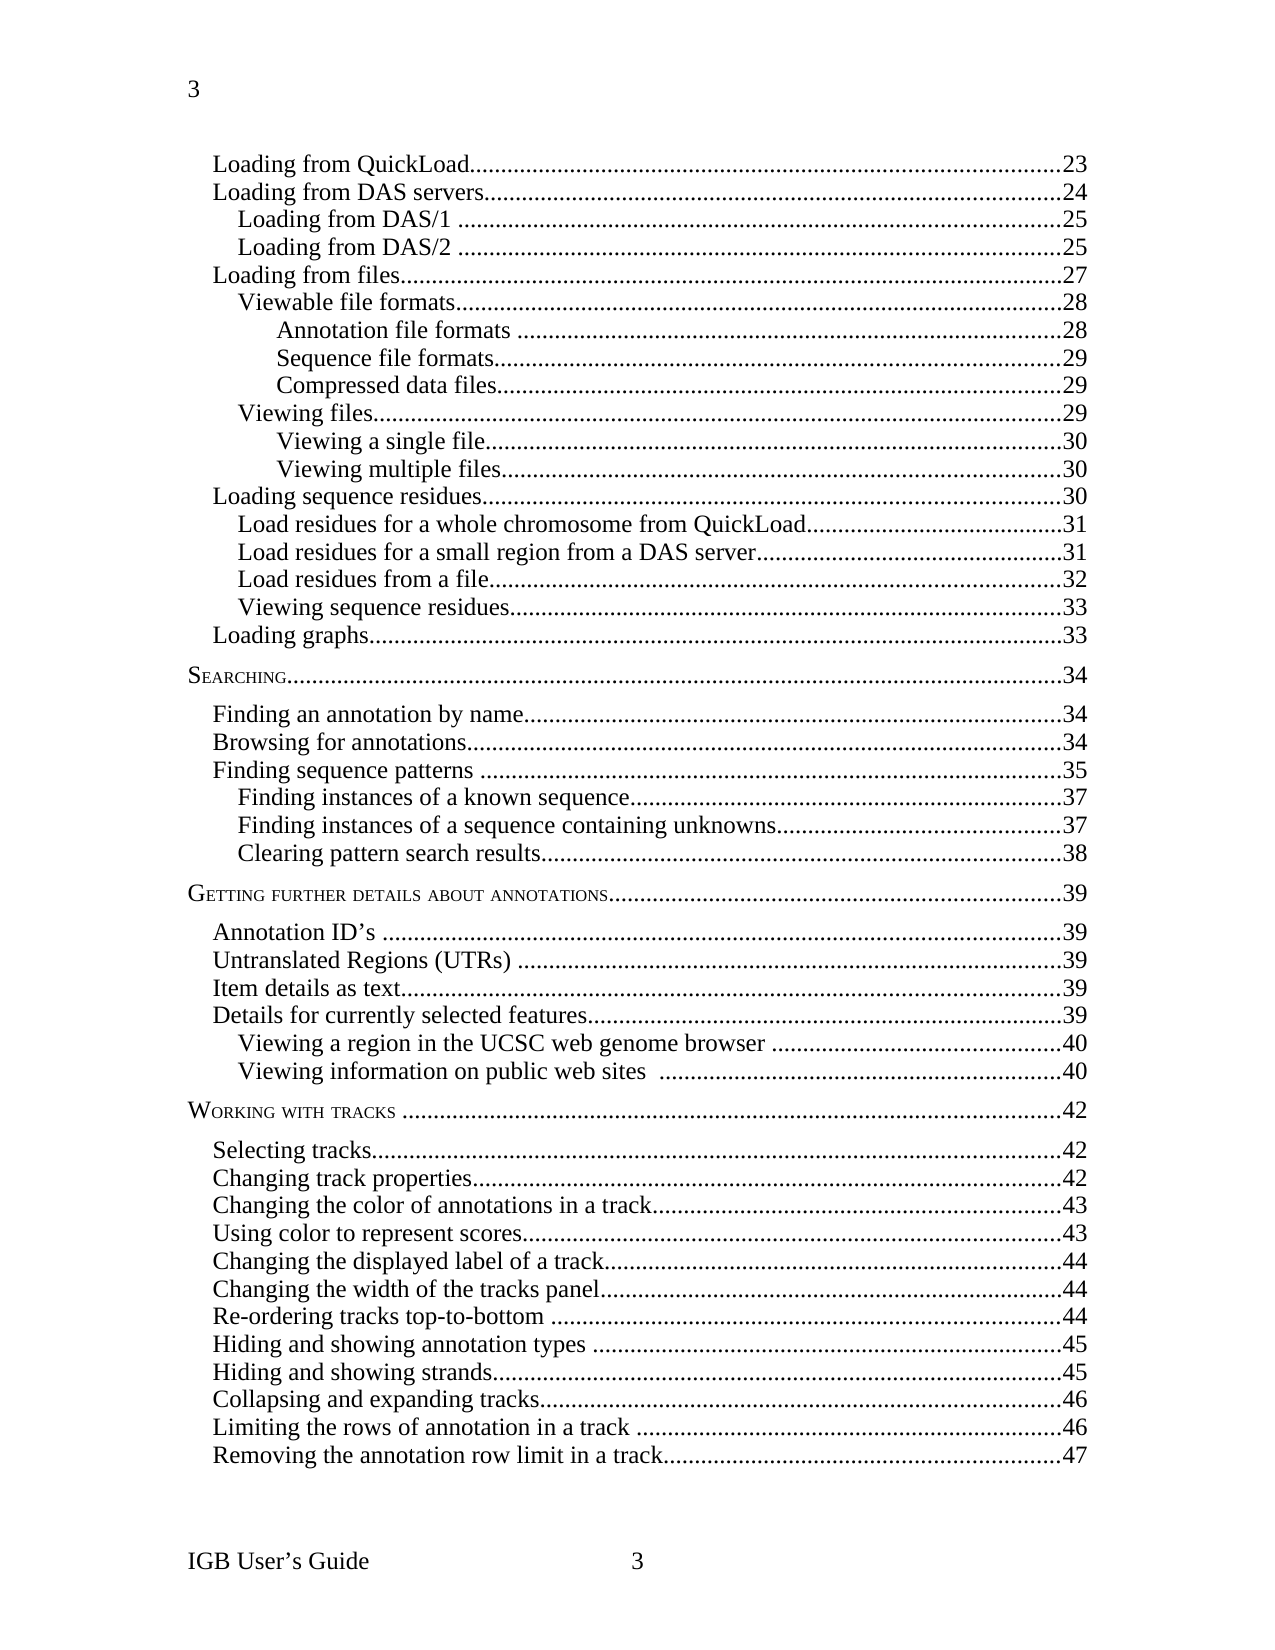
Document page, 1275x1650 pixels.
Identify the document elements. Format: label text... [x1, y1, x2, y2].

text Selecting tracks 42 [212, 1136, 1087, 1164]
text Finding instances of a sequence containing unknowns 37 [237, 811, 1087, 839]
text Loading from DAS/1 25 [237, 205, 1087, 233]
text Re-ordering tracks top-to-bottom 44 [212, 1302, 1087, 1330]
text Loading from DAS servers 24 [212, 178, 1087, 205]
text Getting further details about annotations 39 [187, 879, 1087, 906]
text Sequence file formats 29 [276, 344, 1087, 372]
text Compressed data files 29 [276, 372, 1087, 399]
text Viewing a region in the UCSC web genome browser 40 [237, 1029, 1087, 1057]
text Untranslated Regions (UTRs) 39 [212, 946, 1087, 974]
text Loading from DAS/2 25 [237, 233, 1087, 261]
text Browsing for annotations 34 [212, 728, 1087, 756]
text Details for currently selected features 39 [212, 1001, 1087, 1029]
text Finding instances of a known sequence 37 [237, 783, 1087, 811]
text Hiding and showing annotation types 45 [212, 1330, 1087, 1358]
text Viewing a single file 30 [276, 427, 1087, 455]
text Annotation file formats 28 [276, 316, 1087, 344]
text Loading from files 27 [212, 261, 1087, 288]
text Loading sequence residues 30 [212, 482, 1087, 510]
text Item details as text 39 [212, 974, 1087, 1001]
text Using color to represent scores 43 [212, 1219, 1087, 1247]
text Viewing information on public web sites 40 [237, 1057, 1087, 1084]
text Viewing multiple files 30 [276, 455, 1087, 482]
text Finding an annotation by name 34 [212, 700, 1087, 728]
text Limiting the rows of annotation in a track 46 [212, 1413, 1087, 1441]
text Viewing sequence residues 33 [237, 593, 1087, 621]
text Loading graphs 33 [212, 621, 1087, 649]
text Searching 34 [187, 661, 1087, 688]
text Finding sequence patterns 35 [212, 756, 1087, 783]
text Changing the width of the tracks panel 44 [212, 1275, 1087, 1302]
text Viewing files 29 [237, 399, 1087, 427]
text Changing track properties 42 [212, 1164, 1087, 1192]
text Working with tracks 42 [187, 1097, 1087, 1124]
text Load residues from a file 32 [237, 566, 1087, 593]
text Load residues for a whole chromosome from QuickLoad 31 [237, 510, 1087, 538]
text Collapsing and expanding tracks 46 [212, 1386, 1087, 1413]
text Changing the displayed label of a track 44 [212, 1247, 1087, 1275]
text Load residues for a small region from a DAS server 31 [237, 538, 1087, 566]
text Changing the color of annotations in a track 43 [212, 1192, 1087, 1219]
text Viewable file formats 28 [237, 288, 1087, 316]
text Loading from QuickLoad 23 [212, 150, 1087, 178]
text Hiding and showing strands 45 [212, 1358, 1087, 1386]
text Removing the annotation row limit in a track 47 [212, 1441, 1087, 1469]
text Annotation ID’s 39 [212, 918, 1087, 946]
text Clearing pattern search results 38 [237, 839, 1087, 867]
